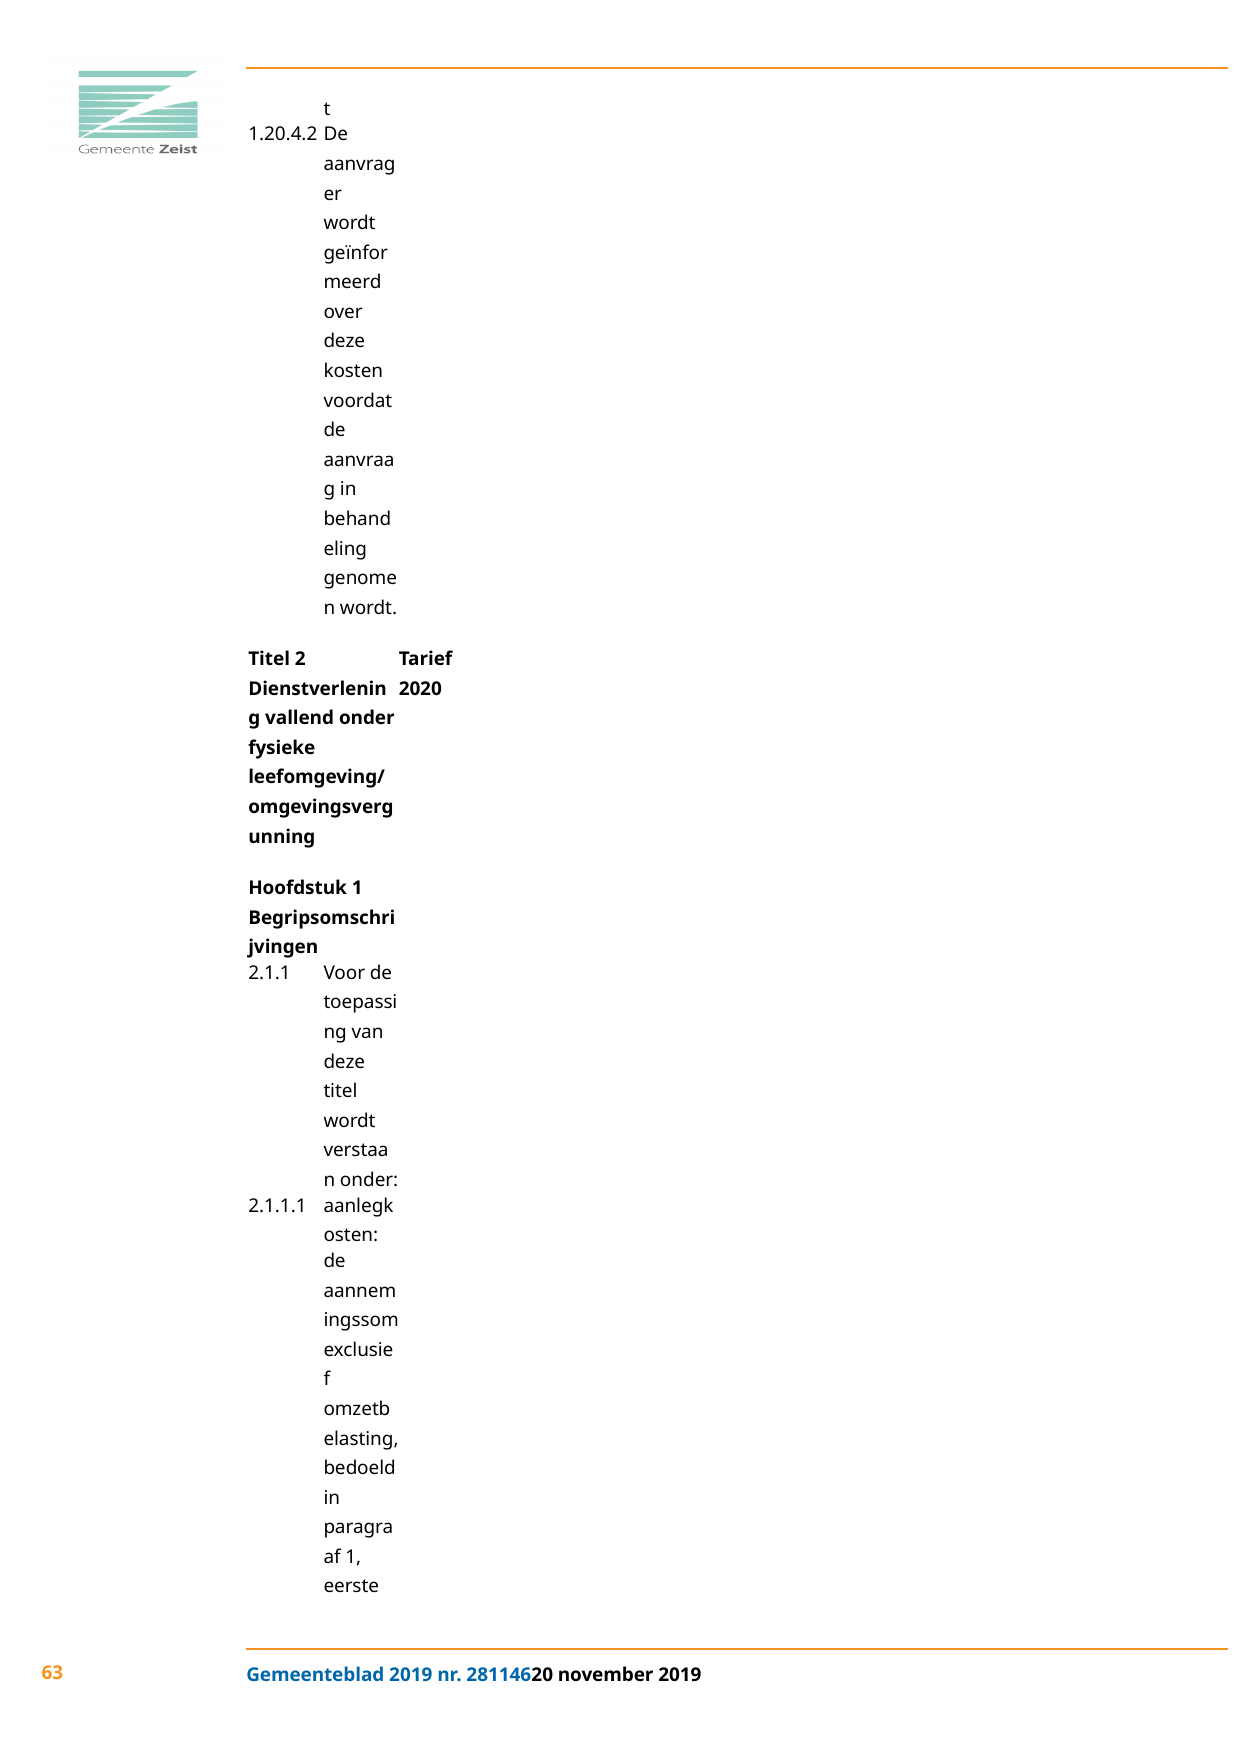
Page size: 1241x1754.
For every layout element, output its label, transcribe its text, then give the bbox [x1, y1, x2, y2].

table_cell Hoofdstuk 1 Begripsomschrijvingen [248, 874, 398, 959]
table_cell Titel 2 Dienstverlening vallend onder fysieke leefomgeving/ omgevingsvergunning [248, 645, 398, 848]
table_cell aanlegkosten: [323, 1192, 398, 1247]
table_cell [248, 849, 398, 874]
table_cell [323, 620, 398, 645]
table_cell De aanvrager wordt geïnformeerd over deze kosten voordat de aanvraag in behandeling genomen wordt. [323, 121, 398, 619]
table_cell [399, 849, 474, 874]
table_cell de aannemingssom exclusief omzetbelasting, bedoeld in paragraaf 1, eerste [323, 1247, 398, 1598]
picture [41, 47, 231, 172]
table_cell 2.1.1 [248, 959, 323, 1192]
table_cell [248, 620, 323, 645]
table_cell [248, 95, 323, 121]
table_cell [399, 95, 474, 121]
table_cell 1.20.4.2 [248, 121, 323, 619]
table_cell [399, 1192, 474, 1247]
table_cell Tarief 2020 [399, 645, 474, 848]
table_cell 2.1.1.1 [248, 1192, 323, 1247]
table_cell Voor de toepassing van deze titel wordt verstaan onder: [323, 959, 398, 1192]
table_cell [399, 121, 474, 619]
table_cell [399, 1247, 474, 1598]
table_cell [248, 1247, 323, 1598]
table_cell t [323, 95, 398, 121]
table_cell [399, 620, 474, 645]
table_cell [399, 874, 474, 959]
table_cell [399, 959, 474, 1192]
